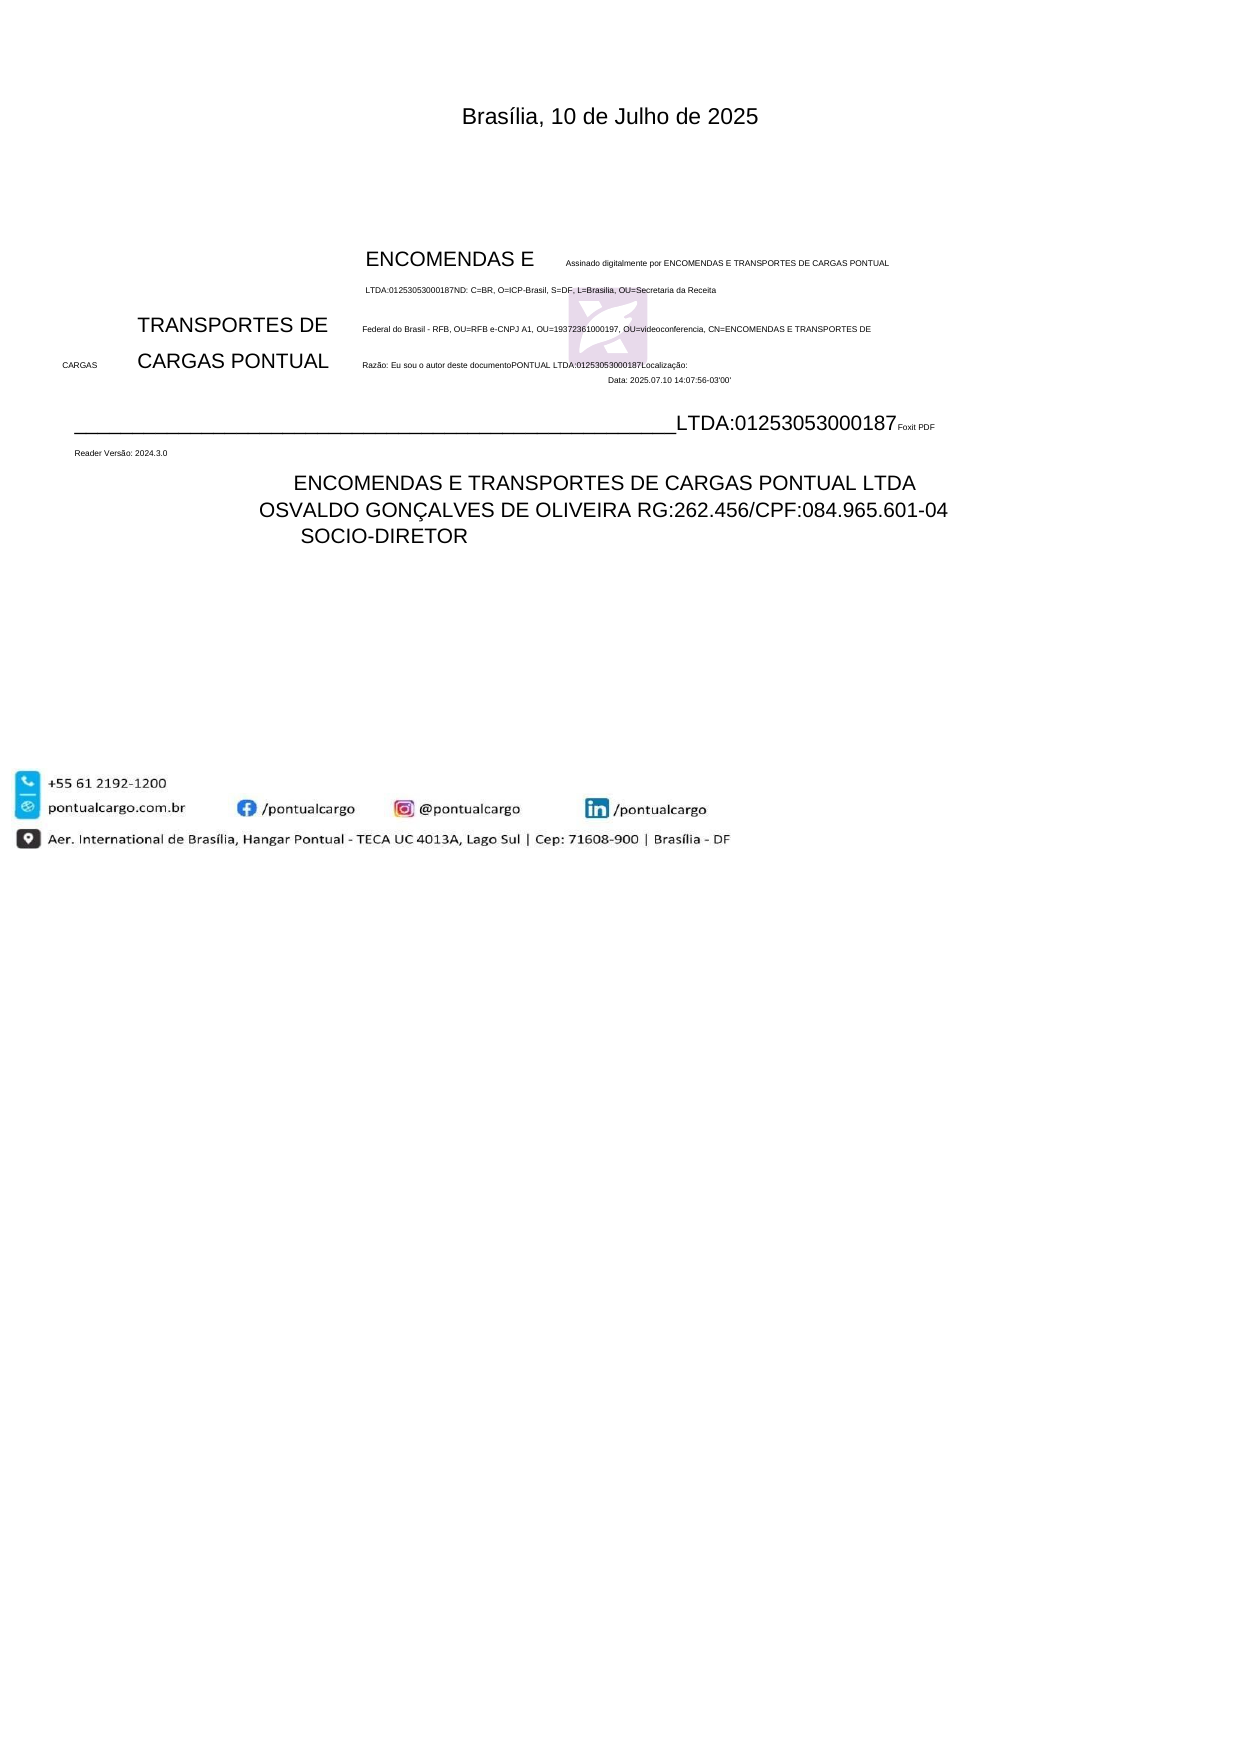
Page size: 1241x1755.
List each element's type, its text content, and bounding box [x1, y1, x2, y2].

text Data: 2025.07.10 14:07:56-03'00' [608, 376, 892, 386]
text ENCOMENDAS E TRANSPORTES DE CARGAS PONTUAL LTDA [74, 470, 951, 494]
text TRANSPORTES DE Federal do Brasil - RFB, OU=RFB e-CNPJ A1, OU=19372361000197, OU=videoconferencia, CN=ENCOMENDAS E TRANSPORTES DE CARGAS CARGAS PONTUAL Razão: Eu sou o autor deste documentoPONTUAL LTDA:01253053000187Localização: [61, 313, 892, 376]
text OSVALDO GONÇALVES DE OLIVEIRA RG:262.456/CPF:084.965.601-04 SOCIO-DIRETOR [74, 498, 951, 548]
text ENCOMENDAS E Assinado digitalmente por ENCOMENDAS E TRANSPORTES DE CARGAS PONTUAL LTDA:01253053000187ND: C=BR, O=ICP-Brasil, S=DF, L=Brasilia, OU=Secretaria da Receita [365, 246, 892, 298]
text Brasília, 10 de Julho de 2025 [62, 103, 765, 129]
text ____________________________________________________LTDA:01253053000187 Foxit PDF Reader Versão: 2024.3.0 [74, 386, 951, 461]
